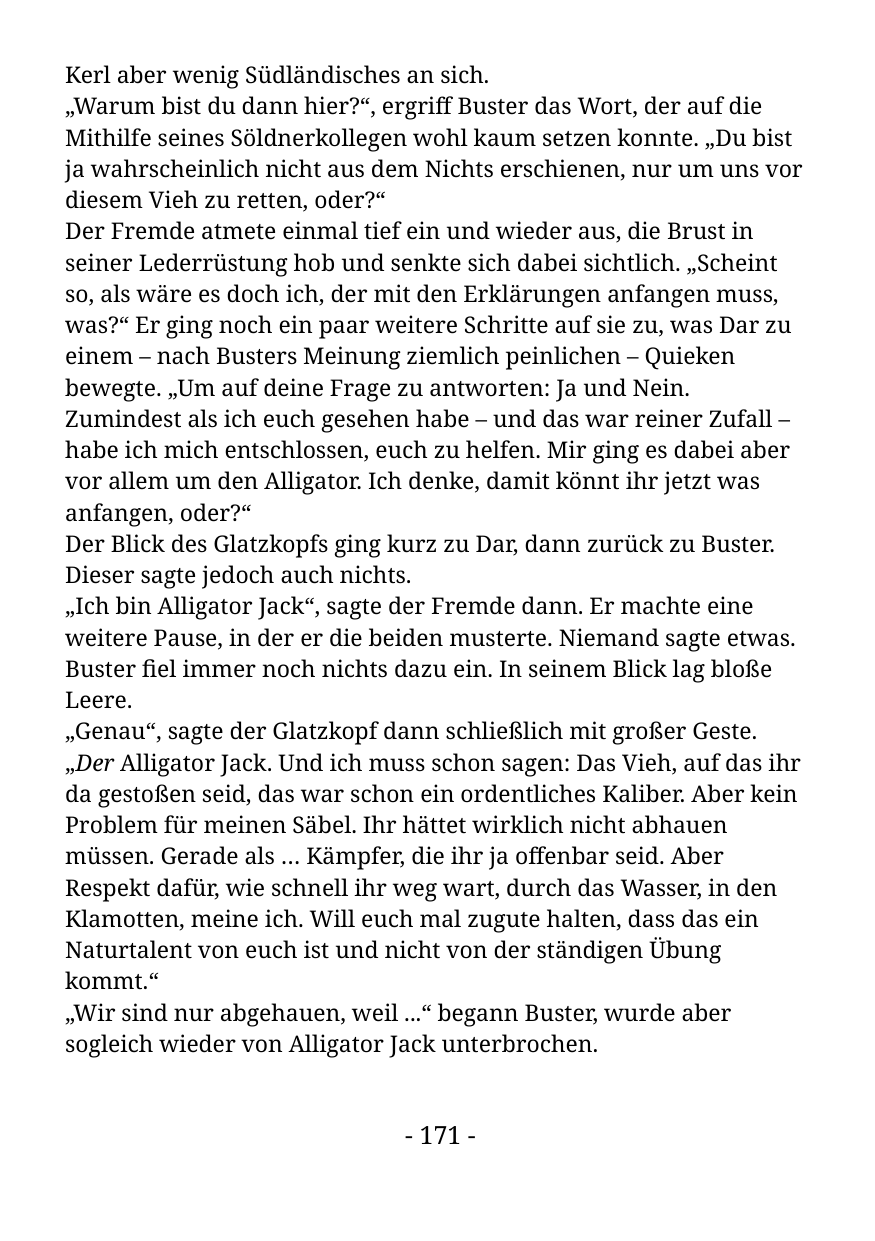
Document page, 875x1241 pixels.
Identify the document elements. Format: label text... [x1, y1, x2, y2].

text Kerl aber wenig Südländisches an sich. „Warum bist du dann hier?“, ergriff Buster das Wort, der auf die Mithilfe seines Söldnerkollegen wohl kaum setzen konnte. „Du bist ja wahrscheinlich nicht aus dem Nichts erschienen, nur um uns vor diesem Vieh zu retten, oder?“ Der Fremde atmete einmal tief ein und wieder aus, die Brust in seiner Lederrüstung hob und senkte sich dabei sichtlich. „Scheint so, als wäre es doch ich, der mit den Erklärungen anfangen muss, was?“ Er ging noch ein paar weitere Schritte auf sie zu, was Dar zu einem – nach Busters Meinung ziemlich peinlichen – Quieken bewegte. „Um auf deine Frage zu antworten: Ja und Nein. Zumindest als ich euch gesehen habe – und das war reiner Zufall – habe ich mich entschlossen, euch zu helfen. Mir ging es dabei aber vor allem um den Alligator. Ich denke, damit könnt ihr jetzt was anfangen, oder?“ Der Blick des Glatzkopfs ging kurz zu Dar, dann zurück zu Buster. Dieser sagte jedoch auch nichts. „Ich bin Alligator Jack“, sagte der Fremde dann. Er machte eine weitere Pause, in der er die beiden musterte. Niemand sagte etwas. Buster fiel immer noch nichts dazu ein. In seinem Blick lag bloße Leere. „Genau“, sagte der Glatzkopf dann schließlich mit großer Geste. „Der Alligator Jack. Und ich muss schon sagen: Das Vieh, auf das ihr da gestoßen seid, das war schon ein ordentliches Kaliber. Aber kein Problem für meinen Säbel. Ihr hättet wirklich nicht abhauen müssen. Gerade als … Kämpfer, die ihr ja offenbar seid. Aber Respekt dafür, wie schnell ihr weg wart, durch das Wasser, in den Klamotten, meine ich. Will euch mal zugute halten, dass das ein Naturtalent von euch ist und nicht von der ständigen Übung kommt.“ „Wir sind nur abgehauen, weil ...“ begann Buster, wurde aber sogleich wieder von Alligator Jack unterbrochen. [65, 59, 809, 1059]
